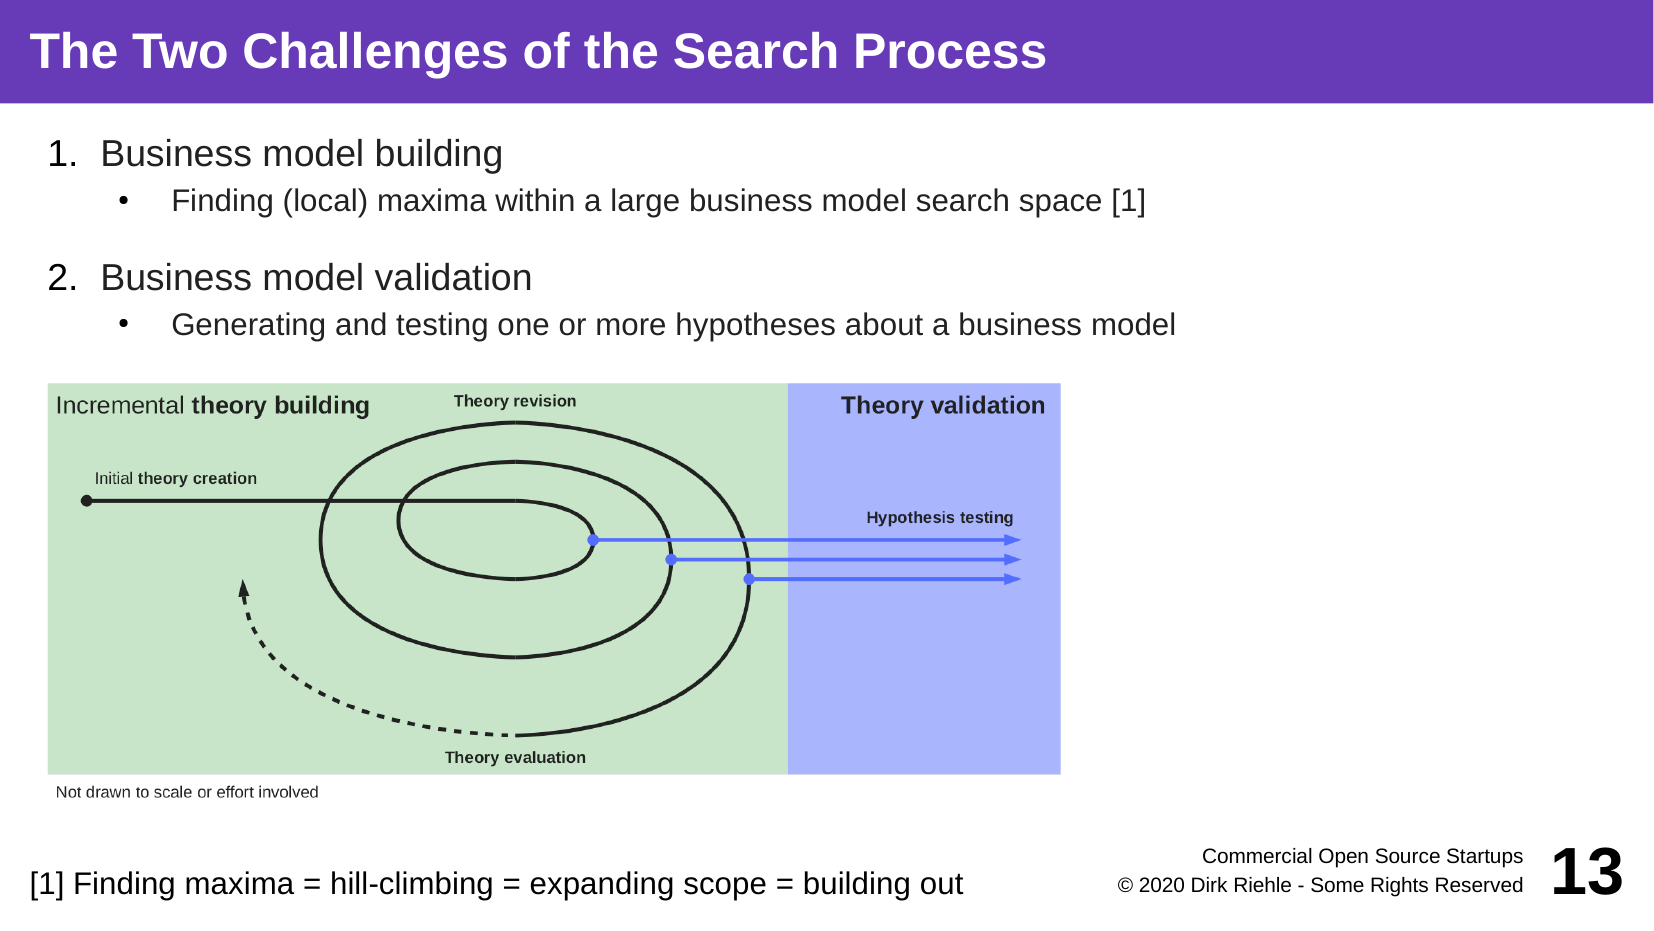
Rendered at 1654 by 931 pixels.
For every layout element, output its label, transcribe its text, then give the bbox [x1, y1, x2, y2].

list Business model building Finding (local) maxima within a large business model search space [1] Business model validation Generating and testing one or more hypotheses about a business model [29, 132, 1625, 813]
title The Two Challenges of the Search Process [0, 0, 1654, 104]
picture [47, 383, 1061, 798]
text_box [1] Finding maxima = hill-climbing = expanding scope = building out [0, 693, 1182, 931]
